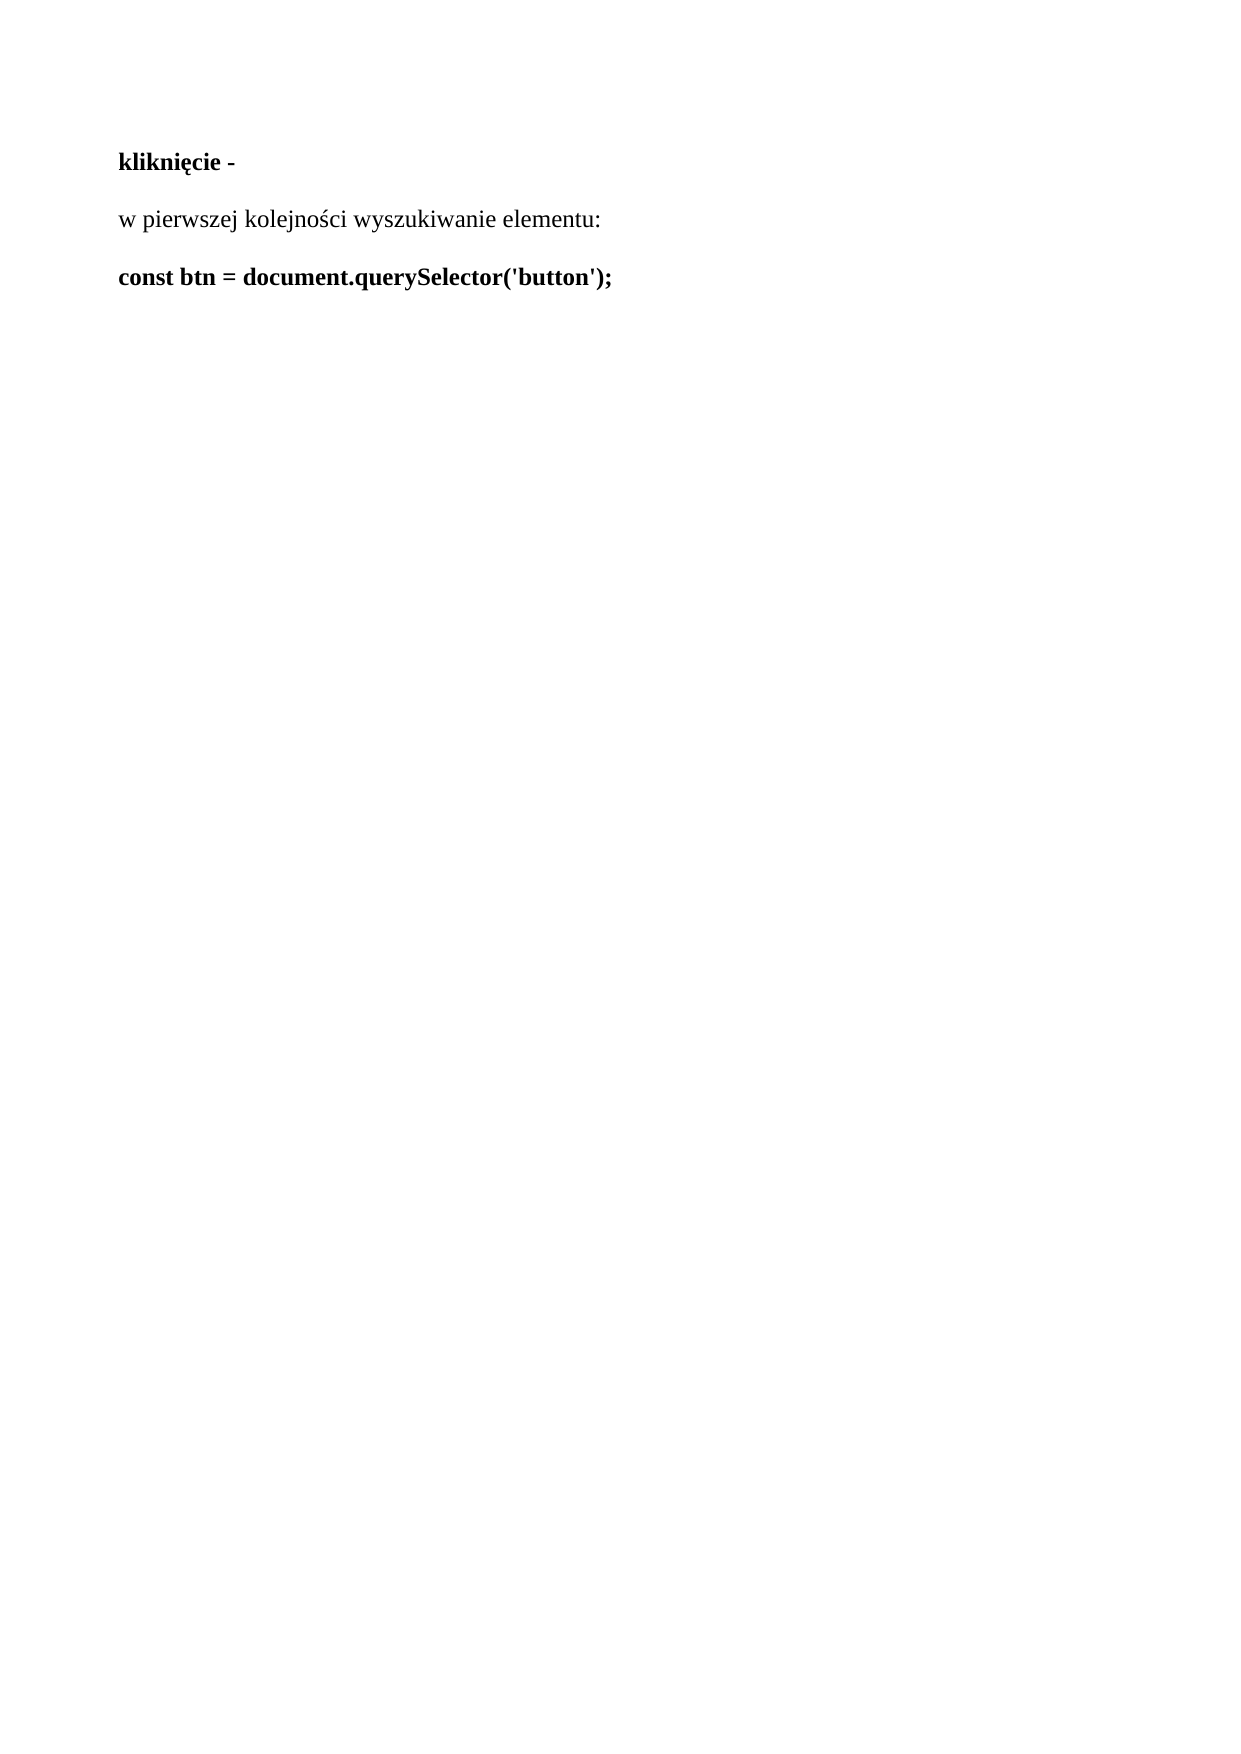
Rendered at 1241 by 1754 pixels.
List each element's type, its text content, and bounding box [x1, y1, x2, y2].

text w pierwszej kolejności wyszukiwanie elementu: [118, 204, 1122, 233]
text kliknięcie - [118, 147, 1122, 176]
text const btn = document.querySelector('button'); [118, 262, 1122, 291]
